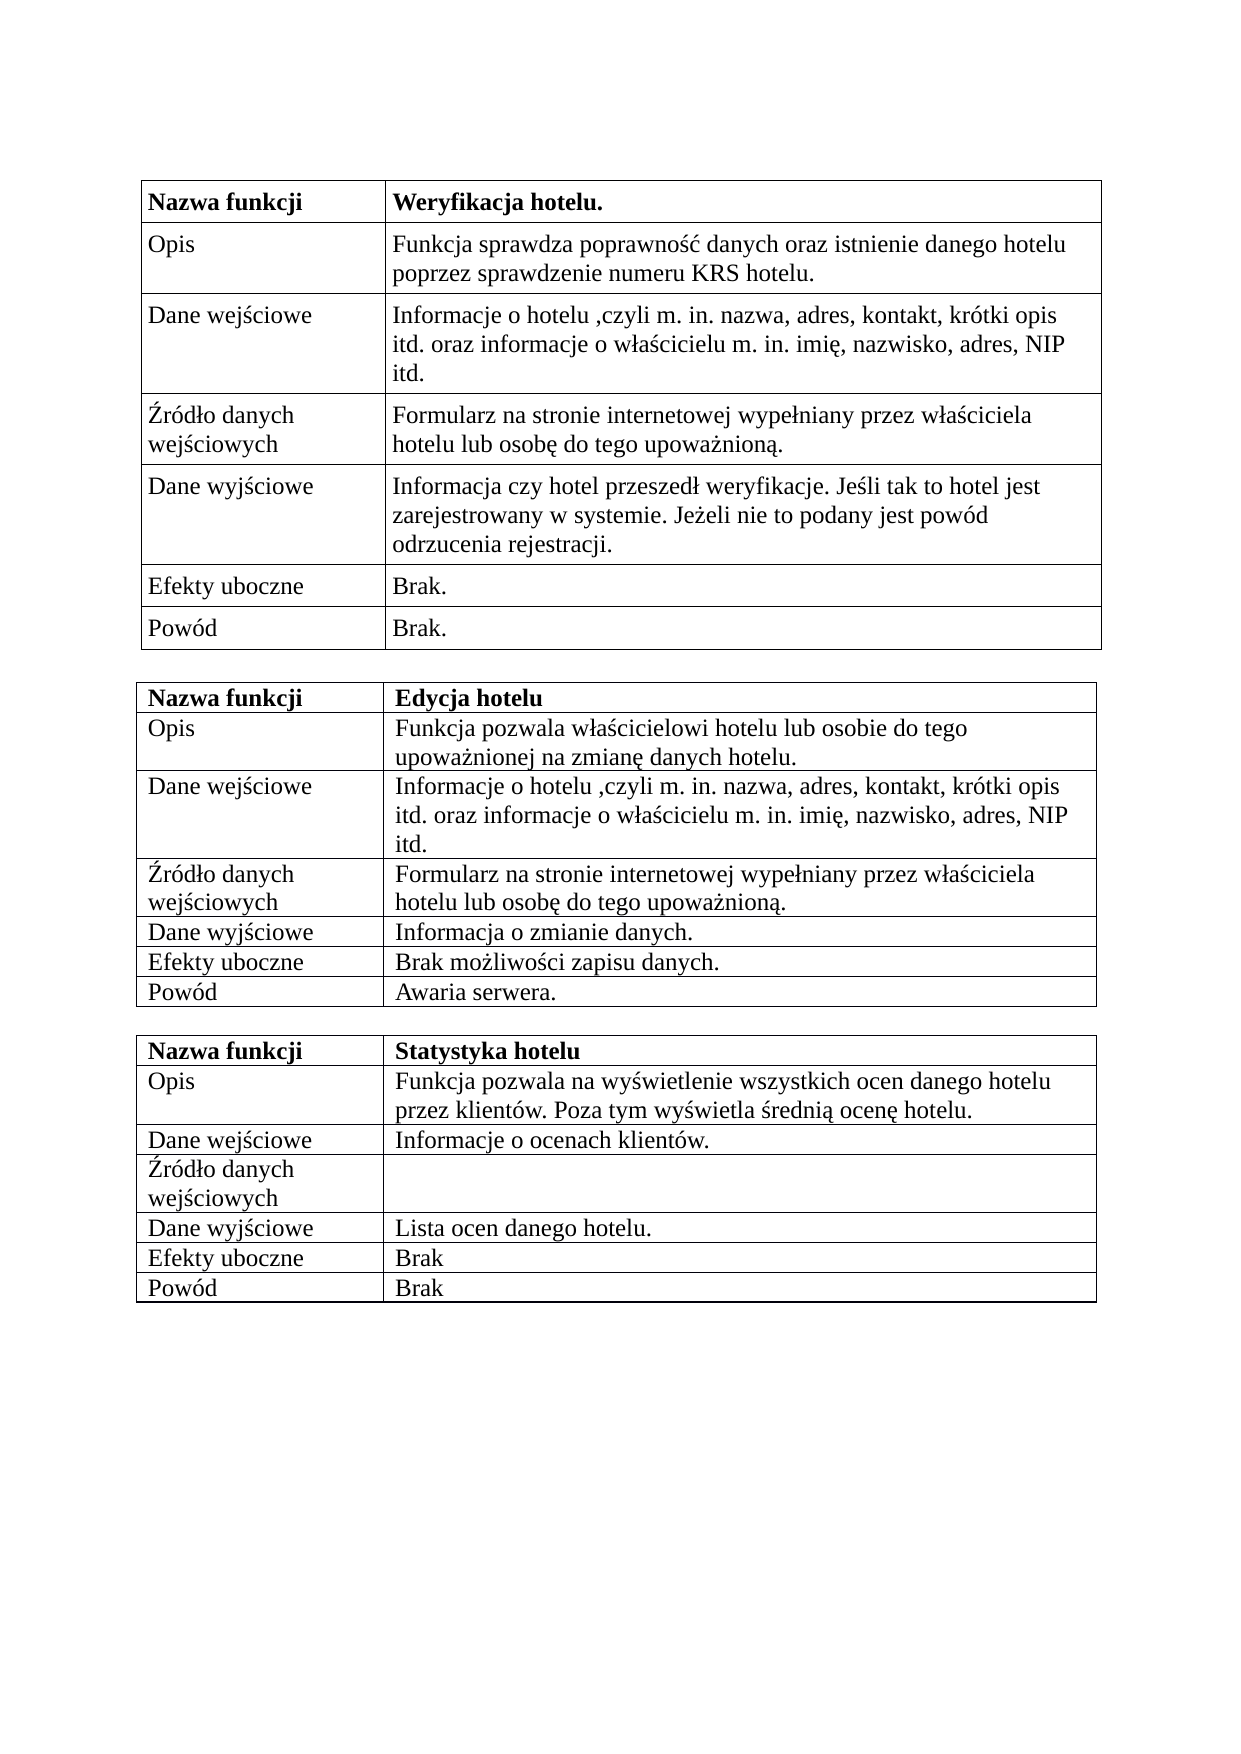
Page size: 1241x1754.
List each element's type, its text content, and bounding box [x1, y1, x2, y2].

table_cell Źródło danych wejściowych [142, 394, 385, 464]
table_cell Informacje o ocenach klientów. [384, 1125, 1096, 1153]
table_cell Dane wejściowe [142, 294, 385, 393]
table_cell Opis [137, 1066, 383, 1124]
table_cell Informacje o hotelu ,czyli m. in. nazwa, adres, kontakt, krótki opis itd. oraz informacje o właścicielu m. in. imię, nazwisko, adres, NIP itd. [384, 771, 1096, 858]
table_cell Formularz na stronie internetowej wypełniany przez właściciela hotelu lub osobę do tego upoważnioną. [386, 394, 1101, 464]
table_header Statystyka hotelu [384, 1036, 1096, 1065]
table_cell Dane wejściowe [137, 1125, 383, 1153]
table_cell Brak. [386, 607, 1101, 648]
table_cell Informacje o hotelu ,czyli m. in. nazwa, adres, kontakt, krótki opis itd. oraz informacje o właścicielu m. in. imię, nazwisko, adres, NIP itd. [386, 294, 1101, 393]
table_cell Brak możliwości zapisu danych. [384, 947, 1096, 976]
table_cell Lista ocen danego hotelu. [384, 1213, 1096, 1242]
table_cell Informacja czy hotel przeszedł weryfikacje. Jeśli tak to hotel jest zarejestrowany w systemie. Jeżeli nie to podany jest powód odrzucenia rejestracji. [386, 465, 1101, 564]
table_cell Formularz na stronie internetowej wypełniany przez właściciela hotelu lub osobę do tego upoważnioną. [384, 859, 1096, 916]
table_cell Dane wyjściowe [137, 917, 383, 946]
table_cell Źródło danych wejściowych [137, 1155, 383, 1212]
table_cell Dane wyjściowe [137, 1213, 383, 1242]
table_cell Powód [137, 1273, 383, 1301]
table_cell Powód [137, 977, 383, 1006]
table_cell Brak. [386, 565, 1101, 606]
table_header Edycja hotelu [384, 683, 1096, 712]
table_header Nazwa funkcji [142, 181, 385, 222]
table_header Weryfikacja hotelu. [386, 181, 1101, 222]
table_cell Efekty uboczne [137, 1243, 383, 1272]
table_cell Opis [142, 223, 385, 293]
table_cell Funkcja sprawdza poprawność danych oraz istnienie danego hotelu poprzez sprawdzenie numeru KRS hotelu. [386, 223, 1101, 293]
table_cell Dane wejściowe [137, 771, 383, 858]
table_cell Funkcja pozwala na wyświetlenie wszystkich ocen danego hotelu przez klientów. Poza tym wyświetla średnią ocenę hotelu. [384, 1066, 1096, 1124]
table_cell Efekty uboczne [142, 565, 385, 606]
table_cell Funkcja pozwala właścicielowi hotelu lub osobie do tego upoważnionej na zmianę danych hotelu. [384, 713, 1096, 770]
table_cell Opis [137, 713, 383, 770]
table_cell Dane wyjściowe [142, 465, 385, 564]
table_cell Źródło danych wejściowych [137, 859, 383, 916]
table_cell Powód [142, 607, 385, 648]
table_cell Brak [384, 1273, 1096, 1301]
table_cell Efekty uboczne [137, 947, 383, 976]
table_cell Awaria serwera. [384, 977, 1096, 1006]
table_header Nazwa funkcji [137, 683, 383, 712]
table_cell Brak [384, 1243, 1096, 1272]
table_header Nazwa funkcji [137, 1036, 383, 1065]
table_cell [384, 1155, 1096, 1212]
table_cell Informacja o zmianie danych. [384, 917, 1096, 946]
